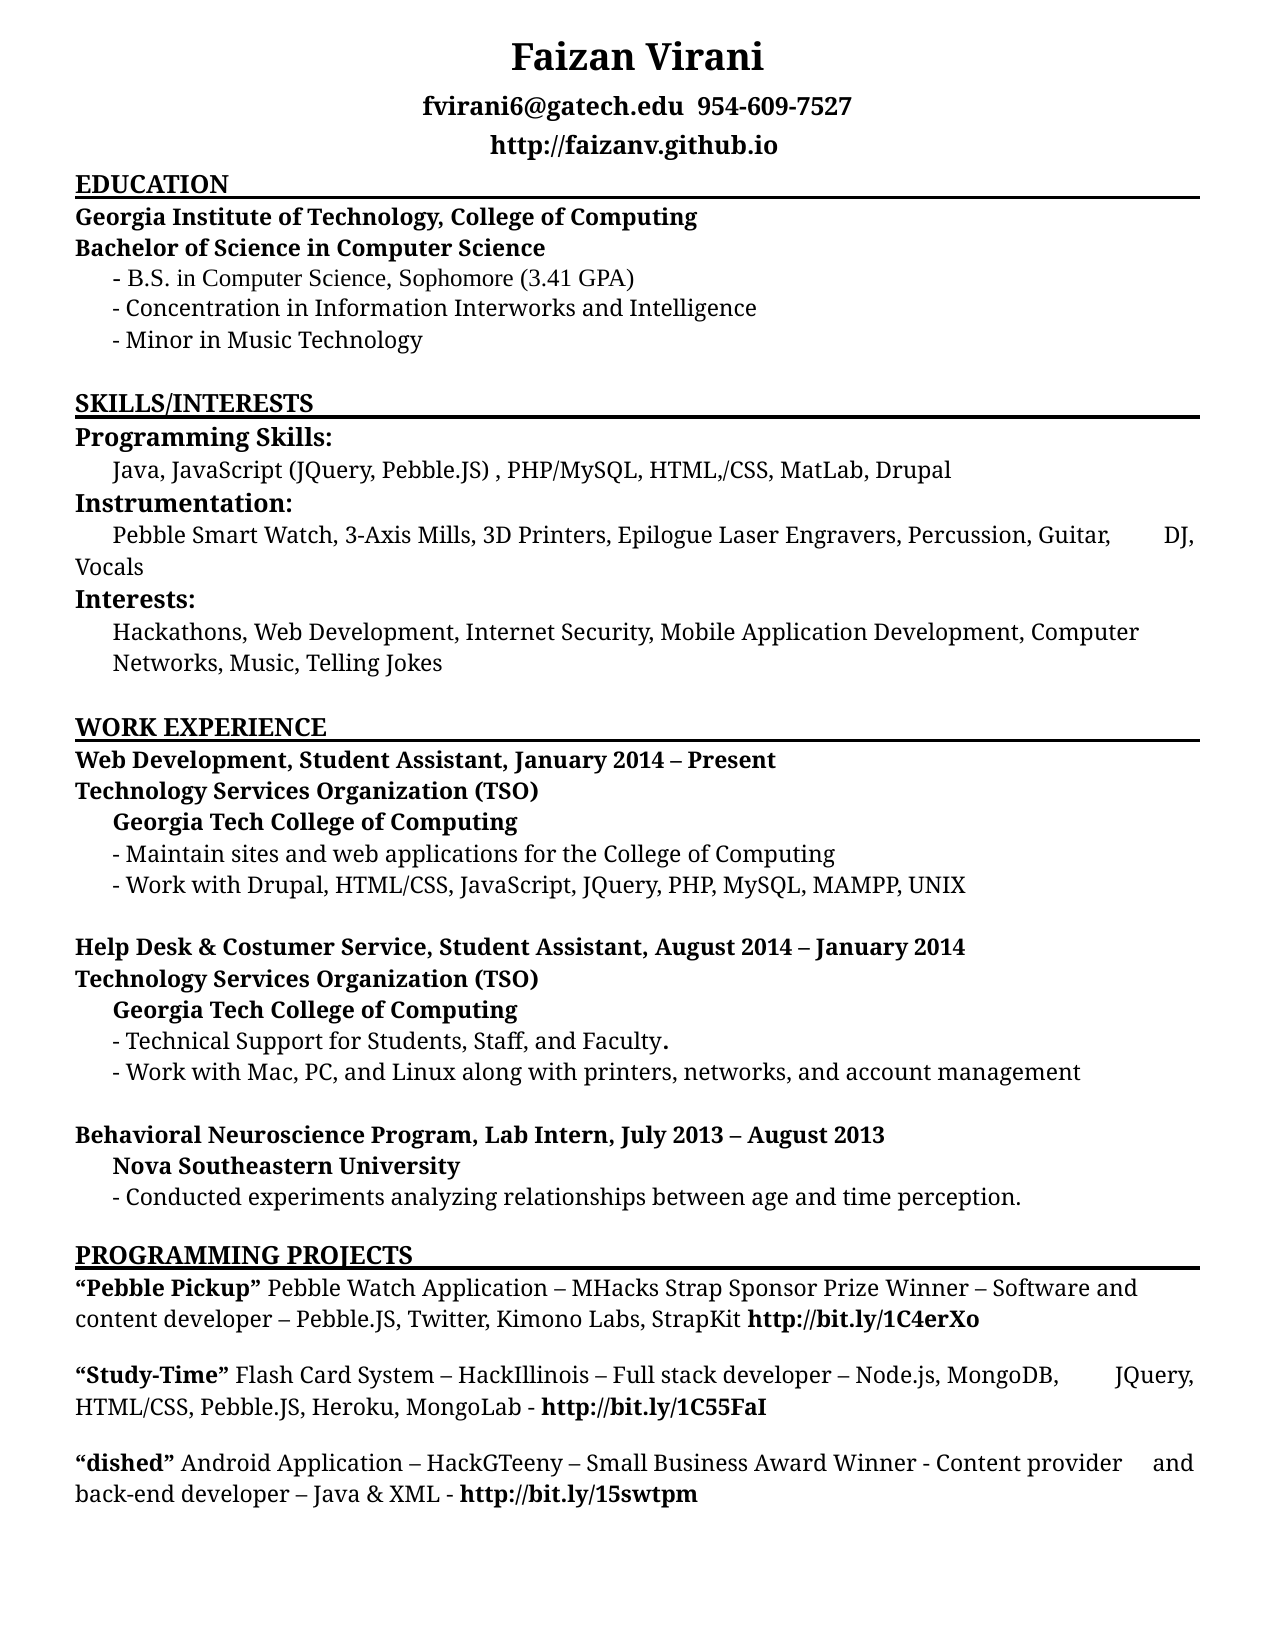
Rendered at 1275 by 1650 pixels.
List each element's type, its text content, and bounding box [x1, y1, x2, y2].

text Programming Skills: [75, 420, 1200, 454]
text - Conducted experiments analyzing relationships between age and time perception. [112, 1181, 1200, 1213]
text - Minor in Music Technology [112, 323, 1200, 355]
text Hackathons, Web Development, Internet Security, Mobile Application Development, Computer Networks, Music, Telling Jokes [112, 616, 1200, 678]
text Technology Services Organization (TSO) [75, 775, 1200, 806]
text Web Development, Student Assistant, January 2014 – Present [75, 744, 1200, 775]
text Technology Services Organization (TSO) [75, 963, 1200, 994]
text “Pebble Pickup” Pebble Watch Application – MHacks Strap Sponsor Prize Winner – Software and content developer – Pebble.JS, Twitter, Kimono Labs, StrapKit http://bit.ly/1C4erXo [75, 1272, 1200, 1334]
text Nova Southeastern University [75, 1150, 1200, 1181]
text Georgia Tech College of Computing [75, 994, 1200, 1025]
text EDUCATION [75, 167, 1200, 196]
text Help Desk & Costumer Service, Student Assistant, August 2014 – January 2014 [75, 931, 1200, 963]
subtitle http://faizanv.github.io [75, 128, 1200, 162]
text Bachelor of Science in Computer Science [75, 232, 1200, 263]
text Instrumentation: [75, 485, 1200, 519]
text - Maintain sites and web applications for the College of Computing [75, 838, 1200, 869]
subtitle Faizan Virani [75, 30, 1200, 81]
text - Concentration in Information Interworks and Intelligence [112, 292, 1200, 323]
subtitle fvirani6@gatech.edu 954-609-7527 [75, 89, 1200, 123]
text Georgia Institute of Technology, College of Computing [75, 201, 1200, 232]
text Java, JavaScript (JQuery, Pebble.JS) , PHP/MySQL, HTML,/CSS, MatLab, Drupal [75, 454, 1200, 485]
text WORK EXPERIENCE [75, 710, 1200, 739]
text PROGRAMMING PROJECTS [75, 1238, 1200, 1266]
text - Technical Support for Students, Staff, and Faculty. [112, 1025, 1200, 1056]
text Georgia Tech College of Computing [75, 806, 1200, 838]
text SKILLS/INTERESTS [75, 386, 1200, 415]
text - Work with Mac, PC, and Linux along with printers, networks, and account management [112, 1056, 1200, 1088]
text “dished” Android Application – HackGTeeny – Small Business Award Winner - Content provider and back-end developer – Java & XML - http://bit.ly/15swtpm [75, 1447, 1200, 1509]
text Pebble Smart Watch, 3-Axis Mills, 3D Printers, Epilogue Laser Engravers, Percussion, Guitar, DJ, Vocals [75, 519, 1200, 582]
text - Work with Drupal, HTML/CSS, JavaScript, JQuery, PHP, MySQL, MAMPP, UNIX [75, 869, 1200, 900]
text - B.S. in Computer Science, Sophomore (3.41 GPA) [112, 263, 1200, 292]
text Behavioral Neuroscience Program, Lab Intern, July 2013 – August 2013 [75, 1119, 1200, 1150]
text Interests: [75, 582, 1200, 616]
text “Study-Time” Flash Card System – HackIllinois – Full stack developer – Node.js, MongoDB, JQuery, HTML/CSS, Pebble.JS, Heroku, MongoLab - http://bit.ly/1C55FaI [75, 1359, 1200, 1422]
